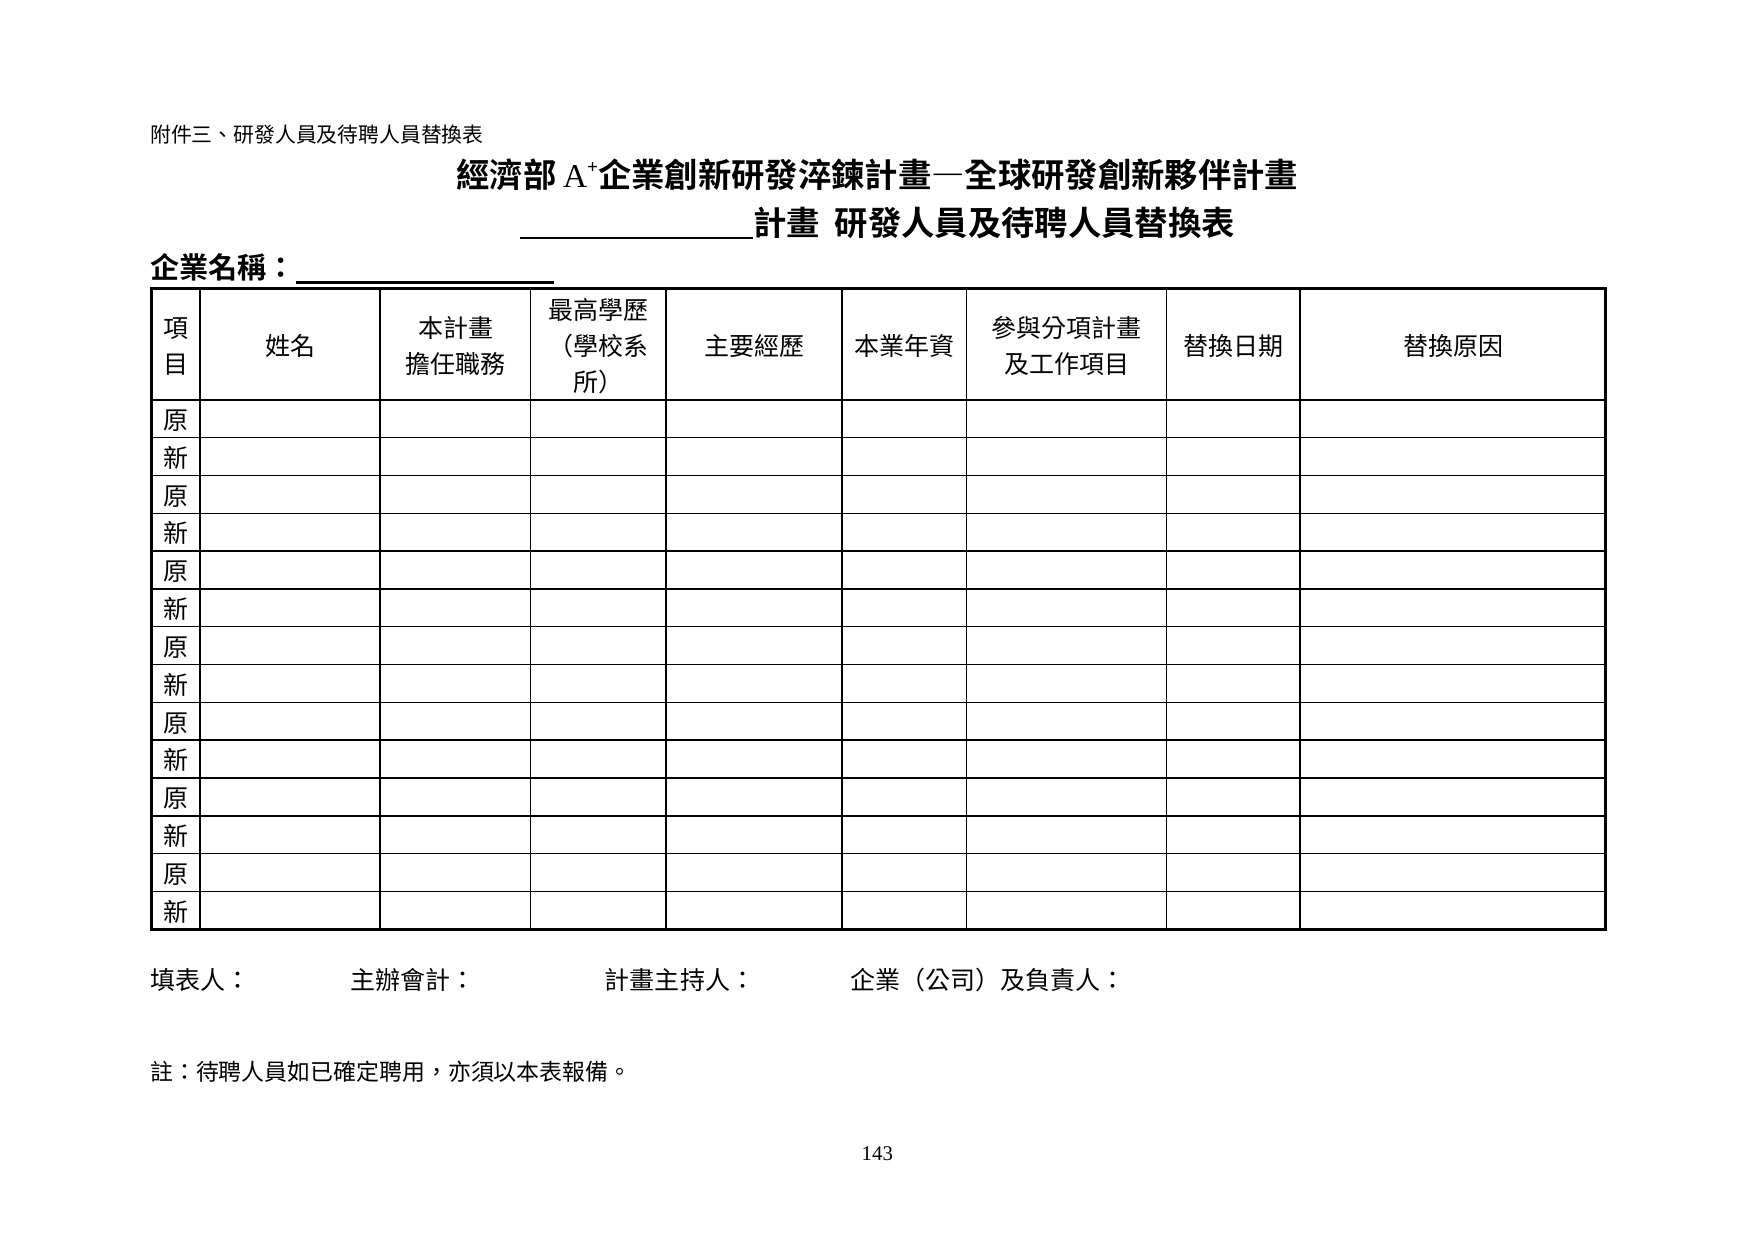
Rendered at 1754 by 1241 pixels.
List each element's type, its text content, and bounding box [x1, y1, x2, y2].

table_cell [381, 741, 530, 777]
table_cell [1167, 892, 1299, 928]
table_cell [667, 514, 841, 550]
table_cell [1301, 741, 1604, 777]
table_cell [843, 892, 966, 928]
table_cell [843, 817, 966, 853]
table_cell [1167, 401, 1299, 437]
table_cell [1301, 476, 1604, 512]
table_cell [381, 892, 530, 928]
table_cell [967, 590, 1166, 626]
table_cell [967, 741, 1166, 777]
table_cell [1167, 665, 1299, 701]
table_cell [531, 514, 665, 550]
table_cell [531, 627, 665, 664]
table_cell [1167, 438, 1299, 474]
table_cell [531, 476, 665, 512]
table_cell [843, 703, 966, 739]
table_cell [967, 854, 1166, 891]
table_cell [667, 665, 841, 701]
table_cell [967, 438, 1166, 474]
table_cell [201, 552, 379, 588]
table_cell [1301, 817, 1604, 853]
table_cell [1167, 741, 1299, 777]
text 經濟部A+企業創新研發淬鍊計畫—全球研發創新夥伴計畫 [150, 148, 1604, 197]
table_cell [381, 438, 530, 474]
table_cell [843, 514, 966, 550]
table_cell [843, 590, 966, 626]
table_cell [967, 703, 1166, 739]
table_cell 新 [153, 665, 199, 701]
table_cell [1167, 627, 1299, 664]
table_cell [201, 703, 379, 739]
table_cell [531, 854, 665, 891]
table_cell [667, 476, 841, 512]
table_cell [843, 476, 966, 512]
table_cell [531, 779, 665, 815]
table_cell [201, 401, 379, 437]
table_cell [381, 779, 530, 815]
table_cell 原 [153, 476, 199, 512]
table_cell [1301, 854, 1604, 891]
table_cell [843, 552, 966, 588]
table_cell [967, 665, 1166, 701]
table_cell 新 [153, 514, 199, 550]
table_cell [201, 854, 379, 891]
table_cell [201, 590, 379, 626]
table_cell [381, 401, 530, 437]
table_cell [843, 627, 966, 664]
table_cell [967, 779, 1166, 815]
table_cell [381, 854, 530, 891]
table_cell [667, 590, 841, 626]
table_header 參與分項計畫 及工作項目 [967, 290, 1166, 399]
table_header 替換日期 [1167, 290, 1299, 399]
table_cell 新 [153, 817, 199, 853]
table_cell [967, 627, 1166, 664]
table_cell [967, 552, 1166, 588]
text 註：待聘人員如已確定聘用，亦須以本表報備。 [150, 1054, 1604, 1087]
table_cell [967, 476, 1166, 512]
table_cell [381, 703, 530, 739]
table_header 最高學歷 （學校系所） [531, 290, 665, 399]
table_cell [843, 741, 966, 777]
table_cell [843, 438, 966, 474]
table_cell [531, 401, 665, 437]
table_cell [843, 854, 966, 891]
table_cell [1167, 590, 1299, 626]
table_cell [967, 817, 1166, 853]
table_cell [381, 476, 530, 512]
table_cell [531, 665, 665, 701]
table_cell 新 [153, 892, 199, 928]
table_cell [1167, 703, 1299, 739]
table_cell 新 [153, 741, 199, 777]
table_cell [1167, 476, 1299, 512]
table_cell [381, 627, 530, 664]
table_cell 新 [153, 438, 199, 474]
table_cell [531, 817, 665, 853]
table_cell [201, 514, 379, 550]
table_cell [1167, 514, 1299, 550]
table_cell [201, 779, 379, 815]
table_cell [201, 741, 379, 777]
table_cell [201, 476, 379, 512]
table_cell [531, 703, 665, 739]
table_cell [381, 514, 530, 550]
table_cell [381, 590, 530, 626]
table_cell [1167, 552, 1299, 588]
table_cell [531, 892, 665, 928]
text 附件三、研發人員及待聘人員替換表 [150, 118, 1604, 148]
table_cell 原 [153, 779, 199, 815]
table_cell [667, 552, 841, 588]
table_cell [381, 817, 530, 853]
table_header 本計畫 擔任職務 [381, 290, 530, 399]
table_cell [667, 438, 841, 474]
table_cell [967, 401, 1166, 437]
table_cell [1301, 514, 1604, 550]
table_cell [843, 665, 966, 701]
table_cell [667, 741, 841, 777]
table_cell [667, 892, 841, 928]
table_header 項目 [153, 290, 199, 399]
table_cell [1167, 854, 1299, 891]
table_cell [381, 665, 530, 701]
table_cell [843, 401, 966, 437]
table_header 姓名 [201, 290, 379, 399]
table_cell [381, 552, 530, 588]
table_cell [201, 438, 379, 474]
table_cell [843, 779, 966, 815]
text 填表人： 主辦會計： 計畫主持人： 企業（公司）及負責人： [150, 960, 1604, 996]
table_cell [667, 703, 841, 739]
table_cell [667, 401, 841, 437]
text 企業名稱： [150, 245, 1604, 287]
table_cell [1301, 892, 1604, 928]
table_cell [1167, 817, 1299, 853]
table_cell [531, 552, 665, 588]
table_cell [531, 438, 665, 474]
table_cell 原 [153, 703, 199, 739]
table_cell [1301, 779, 1604, 815]
table_cell [531, 741, 665, 777]
table_cell [667, 779, 841, 815]
table_cell 新 [153, 590, 199, 626]
table_cell 原 [153, 552, 199, 588]
table_cell [1301, 703, 1604, 739]
table_cell [1167, 779, 1299, 815]
text 計畫 研發人員及待聘人員替換表 [150, 197, 1604, 245]
table_cell [967, 892, 1166, 928]
table_cell [667, 627, 841, 664]
table_cell [1301, 438, 1604, 474]
table_cell [967, 514, 1166, 550]
table_cell [1301, 401, 1604, 437]
table_cell [1301, 590, 1604, 626]
table_header 主要經歷 [667, 290, 841, 399]
table_cell [1301, 552, 1604, 588]
table_cell [201, 627, 379, 664]
table_cell [531, 590, 665, 626]
table_cell [1301, 665, 1604, 701]
table_cell 原 [153, 854, 199, 891]
table_cell [201, 665, 379, 701]
table_cell [667, 817, 841, 853]
table_cell 原 [153, 627, 199, 664]
table_header 替換原因 [1301, 290, 1604, 399]
table_cell [667, 854, 841, 891]
table_cell [1301, 627, 1604, 664]
table_cell [201, 817, 379, 853]
table_header 本業年資 [843, 290, 966, 399]
table_cell [201, 892, 379, 928]
table_cell 原 [153, 401, 199, 437]
